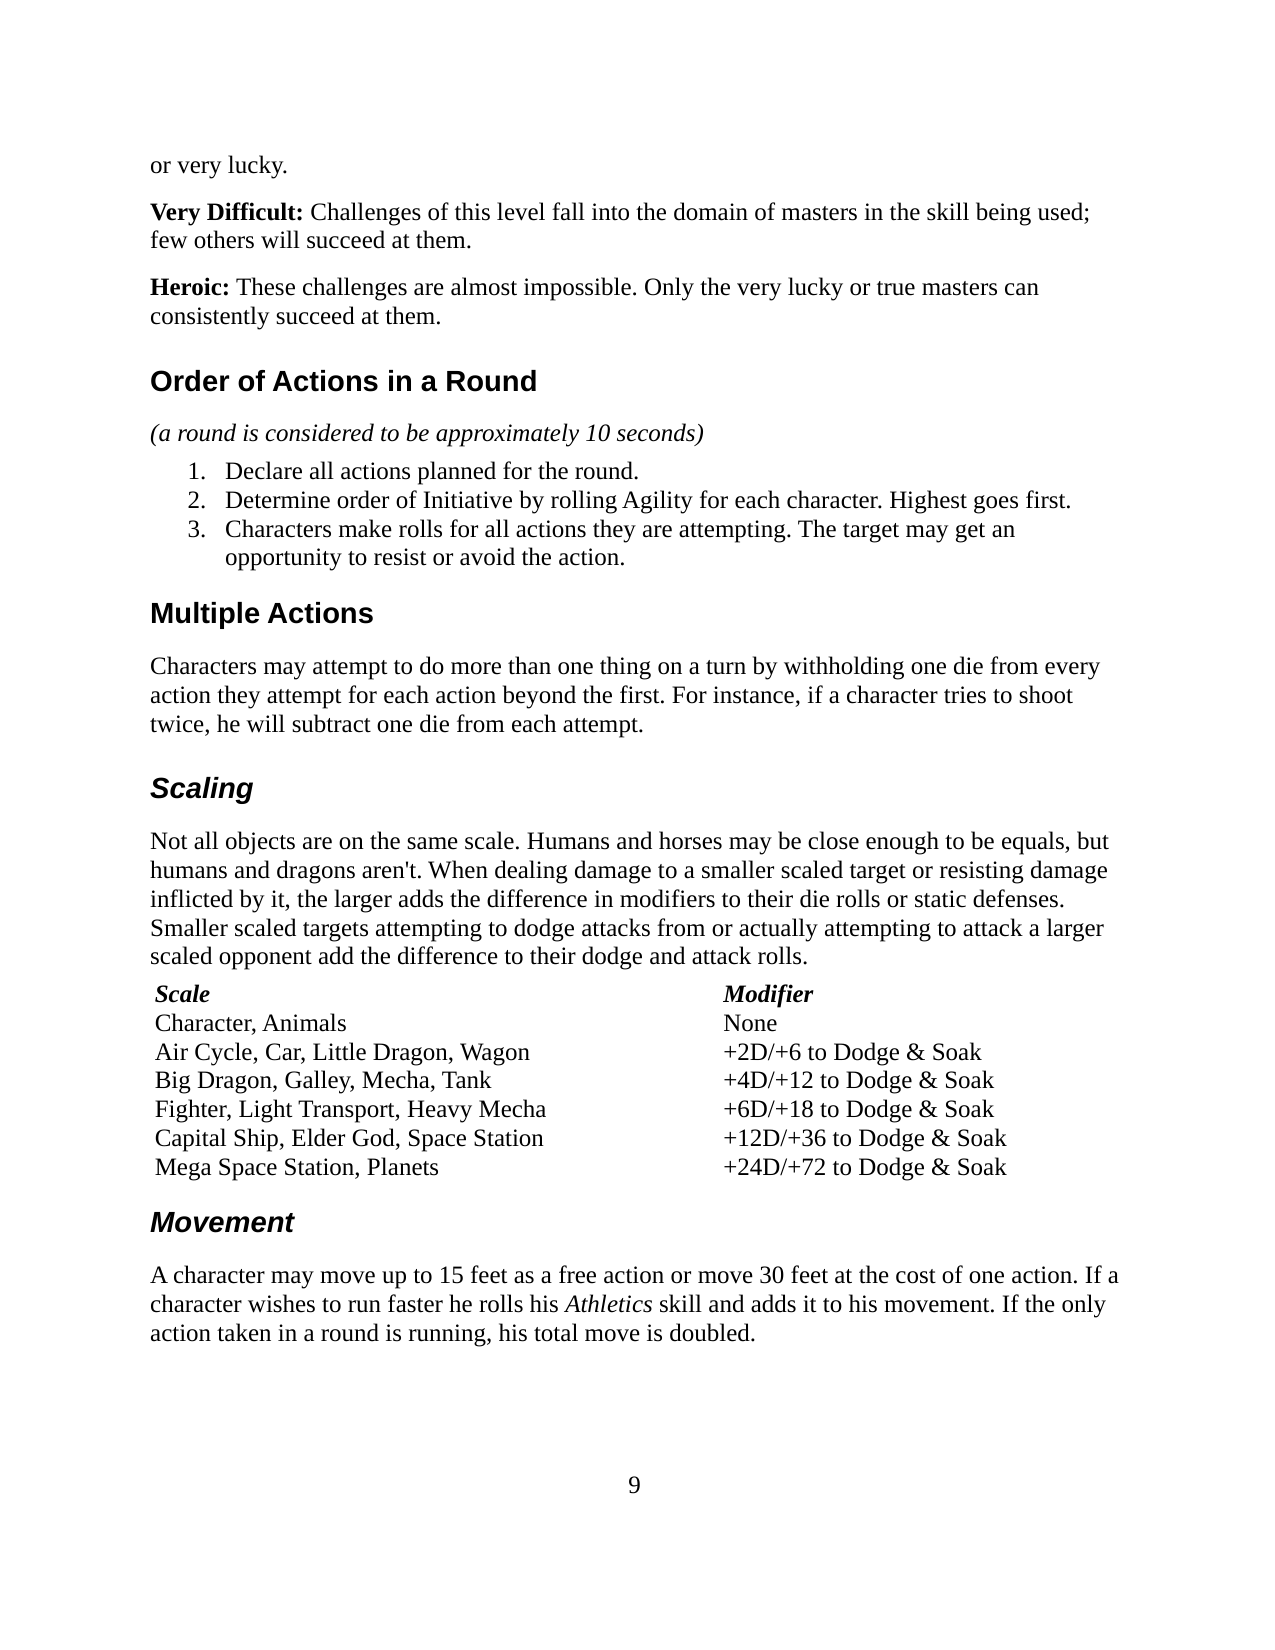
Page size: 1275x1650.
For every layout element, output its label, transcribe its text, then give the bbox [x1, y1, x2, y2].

list Declare all actions planned for the round. [187, 456, 1125, 485]
table_cell +12D/+36 to Dodge & Soak [719, 1123, 1125, 1152]
table_cell +4D/+12 to Dodge & Soak [719, 1065, 1125, 1094]
table_cell Capital Ship, Elder God, Space Station [150, 1123, 719, 1152]
text or very lucky. [150, 150, 1125, 179]
table_header Modifier [719, 979, 1125, 1008]
list Determine order of Initiative by rolling Agility for each character. Highest goes first. [187, 485, 1125, 514]
list Characters make rolls for all actions they are attempting. The target may get an opportunity to resist or avoid the action. [187, 514, 1125, 571]
table_cell None [719, 1008, 1125, 1037]
subtitle Scaling [150, 771, 1125, 805]
table_cell Fighter, Light Transport, Heavy Mecha [150, 1094, 719, 1123]
text Very Difficult: Challenges of this level fall into the domain of masters in the skill being used; few others will succeed at them. [150, 197, 1125, 254]
text Not all objects are on the same scale. Humans and horses may be close enough to be equals, but humans and dragons aren't. When dealing damage to a smaller scaled target or resisting damage inflicted by it, the larger adds the difference in modifiers to their die rolls or static defenses. Smaller scaled targets attempting to dodge attacks from or actually attempting to attack a larger scaled opponent add the difference to their dodge and attack rolls. [150, 826, 1125, 970]
text Heroic: These challenges are almost impossible. Only the very lucky or true masters can consistently succeed at them. [150, 272, 1125, 329]
table_cell +6D/+18 to Dodge & Soak [719, 1094, 1125, 1123]
table_cell +24D/+72 to Dodge & Soak [719, 1152, 1125, 1180]
table_cell Air Cycle, Car, Little Dragon, Wagon [150, 1037, 719, 1065]
subtitle Movement [150, 1205, 1125, 1239]
table_cell Big Dragon, Galley, Mecha, Tank [150, 1065, 719, 1094]
table_cell Character, Animals [150, 1008, 719, 1037]
text (a round is considered to be approximately 10 seconds) [150, 418, 1125, 447]
subtitle Multiple Actions [150, 596, 1125, 630]
text A character may move up to 15 feet as a free action or move 30 feet at the cost of one action. If a character wishes to run faster he rolls his Athletics skill and adds it to his movement. If the only action taken in a round is running, his total move is doubled. [150, 1260, 1125, 1347]
table_cell +2D/+6 to Dodge & Soak [719, 1037, 1125, 1065]
text Characters may attempt to do more than one thing on a turn by withholding one die from every action they attempt for each action beyond the first. For instance, if a character tries to shoot twice, he will subtract one die from each attempt. [150, 651, 1125, 737]
table_cell Mega Space Station, Planets [150, 1152, 719, 1180]
table_header Scale [150, 979, 719, 1008]
subtitle Order of Actions in a Round [150, 363, 1125, 397]
